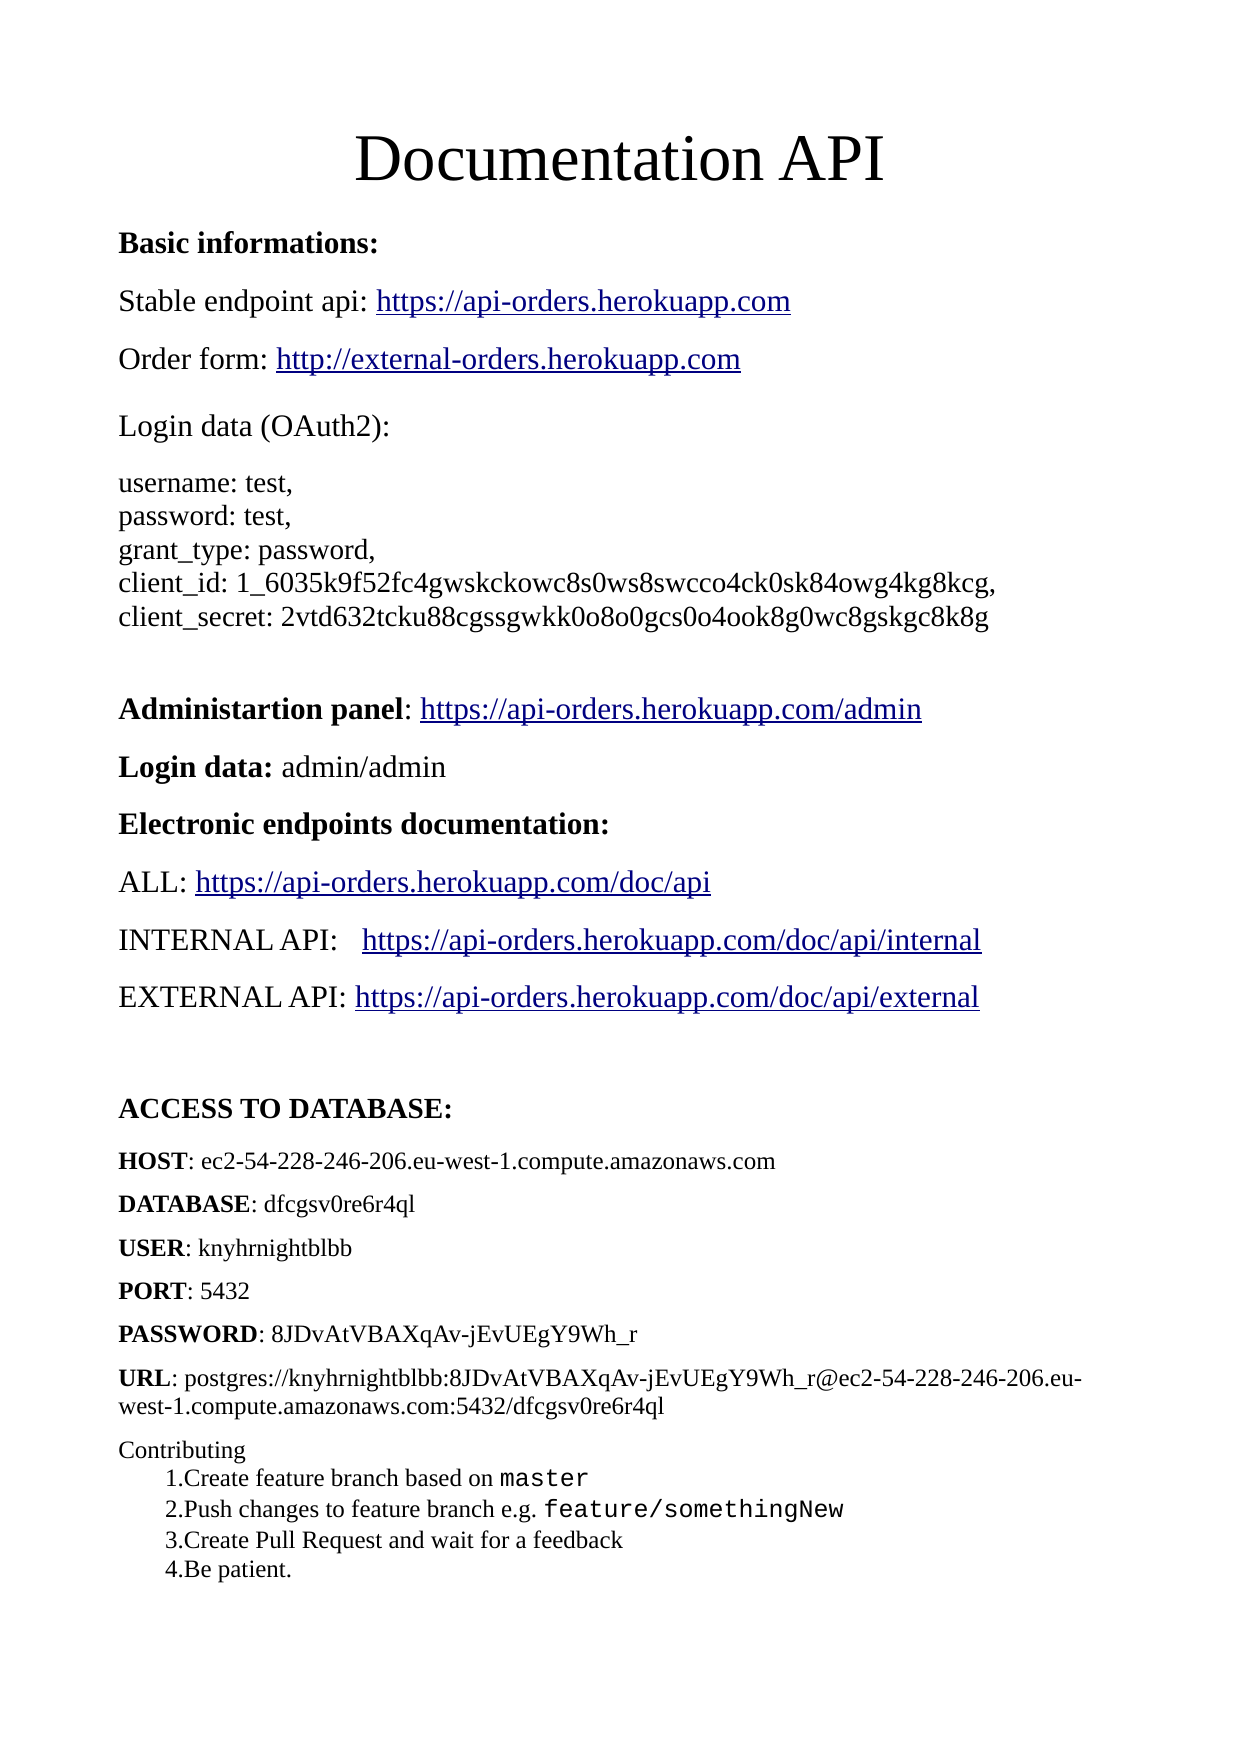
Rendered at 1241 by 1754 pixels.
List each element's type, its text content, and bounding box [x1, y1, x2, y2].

text Stable endpoint api: https://api-orders.herokuapp.com [118, 282, 1122, 318]
text URL: postgres://knyhrnightblbb:8JDvAtVBAXqAv-jEvUEgY9Wh_r@ec2-54-228-246-206.eu-west-1.compute.amazonaws.com:5432/dfcgsv0re6r4ql [118, 1363, 1122, 1420]
text ALL: https://api-orders.herokuapp.com/doc/api [118, 863, 1122, 899]
text Basic informations: [118, 225, 1122, 261]
text grant_type: password, [118, 532, 1122, 566]
text USER: knyhrnightblbb [118, 1233, 1122, 1261]
text EXTERNAL API: https://api-orders.herokuapp.com/doc/api/external [118, 979, 1122, 1014]
text username: test, [118, 465, 1122, 498]
text client_id: 1_6035k9f52fc4gwskckowc8s0ws8swcco4ck0sk84owg4kg8kcg, [118, 566, 1122, 599]
list Push changes to feature branch e.g. feature/somethingNew [118, 1494, 1122, 1525]
list Create Pull Request and wait for a feedback [118, 1525, 1122, 1554]
text client_secret: 2vtd632tcku88cgssgwkk0o8o0gcs0o4ook8g0wc8gskgc8k8g [118, 599, 1122, 633]
text Login data (OAuth2): [118, 407, 1122, 443]
text ACCESS TO DATABASE: [118, 1091, 1122, 1125]
list Be patient. [118, 1554, 1122, 1583]
text INTERNAL API: https://api-orders.herokuapp.com/doc/api/internal [118, 921, 1122, 957]
text Order form: http://external-orders.herokuapp.com [118, 340, 1122, 376]
text Documentation API [118, 118, 1122, 195]
subtitle Contributing [118, 1435, 1122, 1463]
text PASSWORD: 8JDvAtVBAXqAv-jEvUEgY9Wh_r [118, 1319, 1122, 1348]
text password: test, [118, 498, 1122, 532]
list Create feature branch based on master [118, 1463, 1122, 1494]
text Login data: admin/admin [118, 748, 1122, 784]
text DATABASE: dfcgsv0re6r4ql [118, 1189, 1122, 1218]
text PORT: 5432 [118, 1276, 1122, 1305]
text Administartion panel: https://api-orders.herokuapp.com/admin [118, 690, 1122, 726]
text Electronic endpoints documentation: [118, 806, 1122, 841]
text HOST: ec2-54-228-246-206.eu-west-1.compute.amazonaws.com [118, 1146, 1122, 1175]
